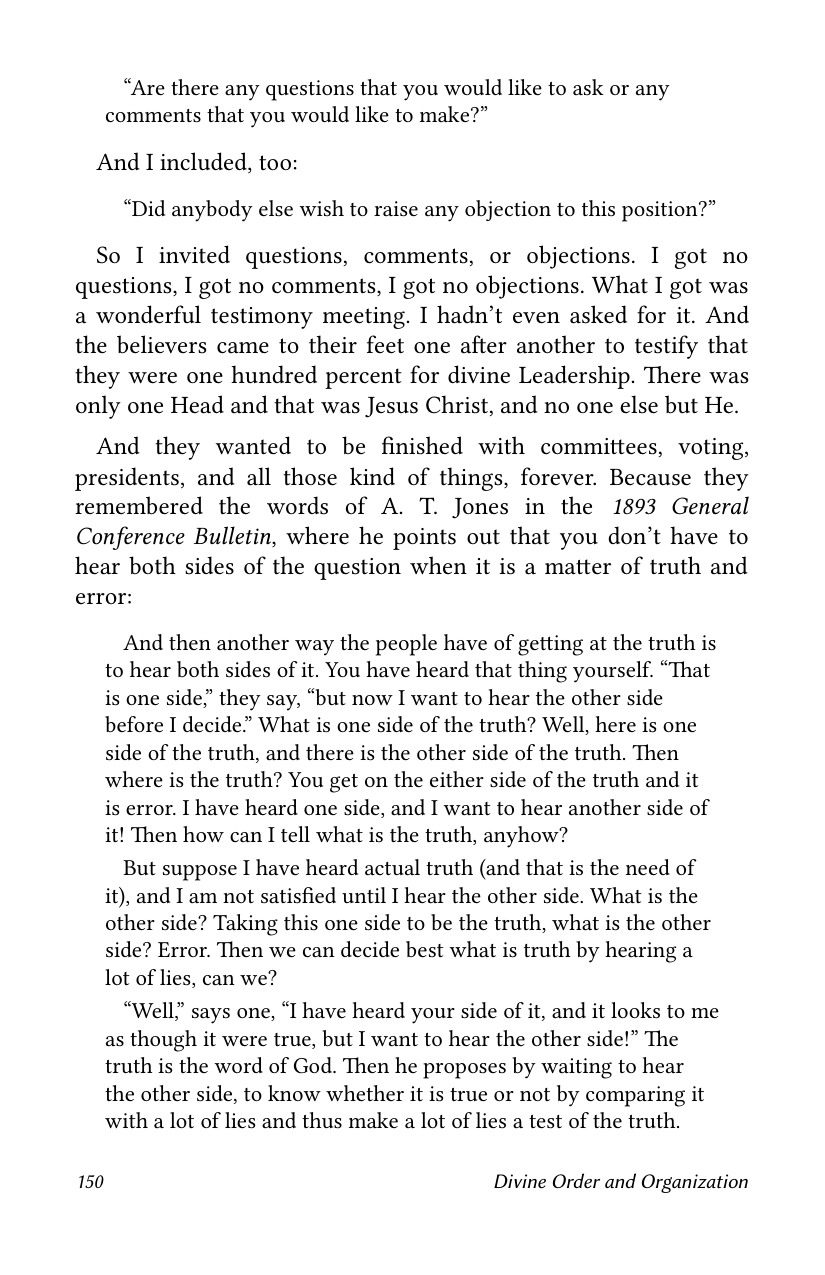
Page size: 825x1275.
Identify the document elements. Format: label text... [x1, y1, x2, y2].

text “Did anybody else wish to raise any objection to this position?” [105, 196, 720, 222]
text And I included, too: [75, 148, 750, 176]
text “Are there any questions that you would like to ask or any comments that you would like to make?” [105, 75, 720, 128]
text But suppose I have heard actual truth (and that is the need of it), and I am not satisfied until I hear the other side. What is the other side? Taking this one side to be the truth, what is the other side? Error. Then we can decide best what is truth by hearing a lot of lies, can we? [105, 855, 720, 991]
text And then another way the people have of getting at the truth is to hear both sides of it. You have heard that thing yourself. “That is one side,” they say, “but now I want to hear the other side before I decide.” What is one side of the truth? Well, here is one side of the truth, and there is the other side of the truth. Then where is the truth? You get on the either side of the truth and it is error. I have heard one side, and I want to hear another side of it! Then how can I tell what is the truth, anyhow? [105, 630, 720, 848]
text So I invited questions, comments, or objections. I got no questions, I got no comments, I got no objections. What I got was a wonderful testimony meeting. I hadn’t even asked for it. And the believers came to their feet one after another to testify that they were one hundred percent for divine Leadership. There was only one Head and that was Jesus Christ, and no one else but He. [75, 241, 750, 419]
text “Well,” says one, “I have heard your side of it, and it looks to me as though it were true, but I want to hear the other side!” The truth is the word of God. Then he proposes by waiting to hear the other side, to know whether it is true or not by comparing it with a lot of lies and thus make a lot of lies a test of the truth. [105, 998, 720, 1134]
text And they wanted to be finished with committees, voting, presidents, and all those kind of things, forever. Because they remembered the words of A. T. Jones in the 1893 General Conference Bulletin, where he points out that you don’t have to hear both sides of the question when it is a matter of truth and error: [75, 433, 750, 611]
